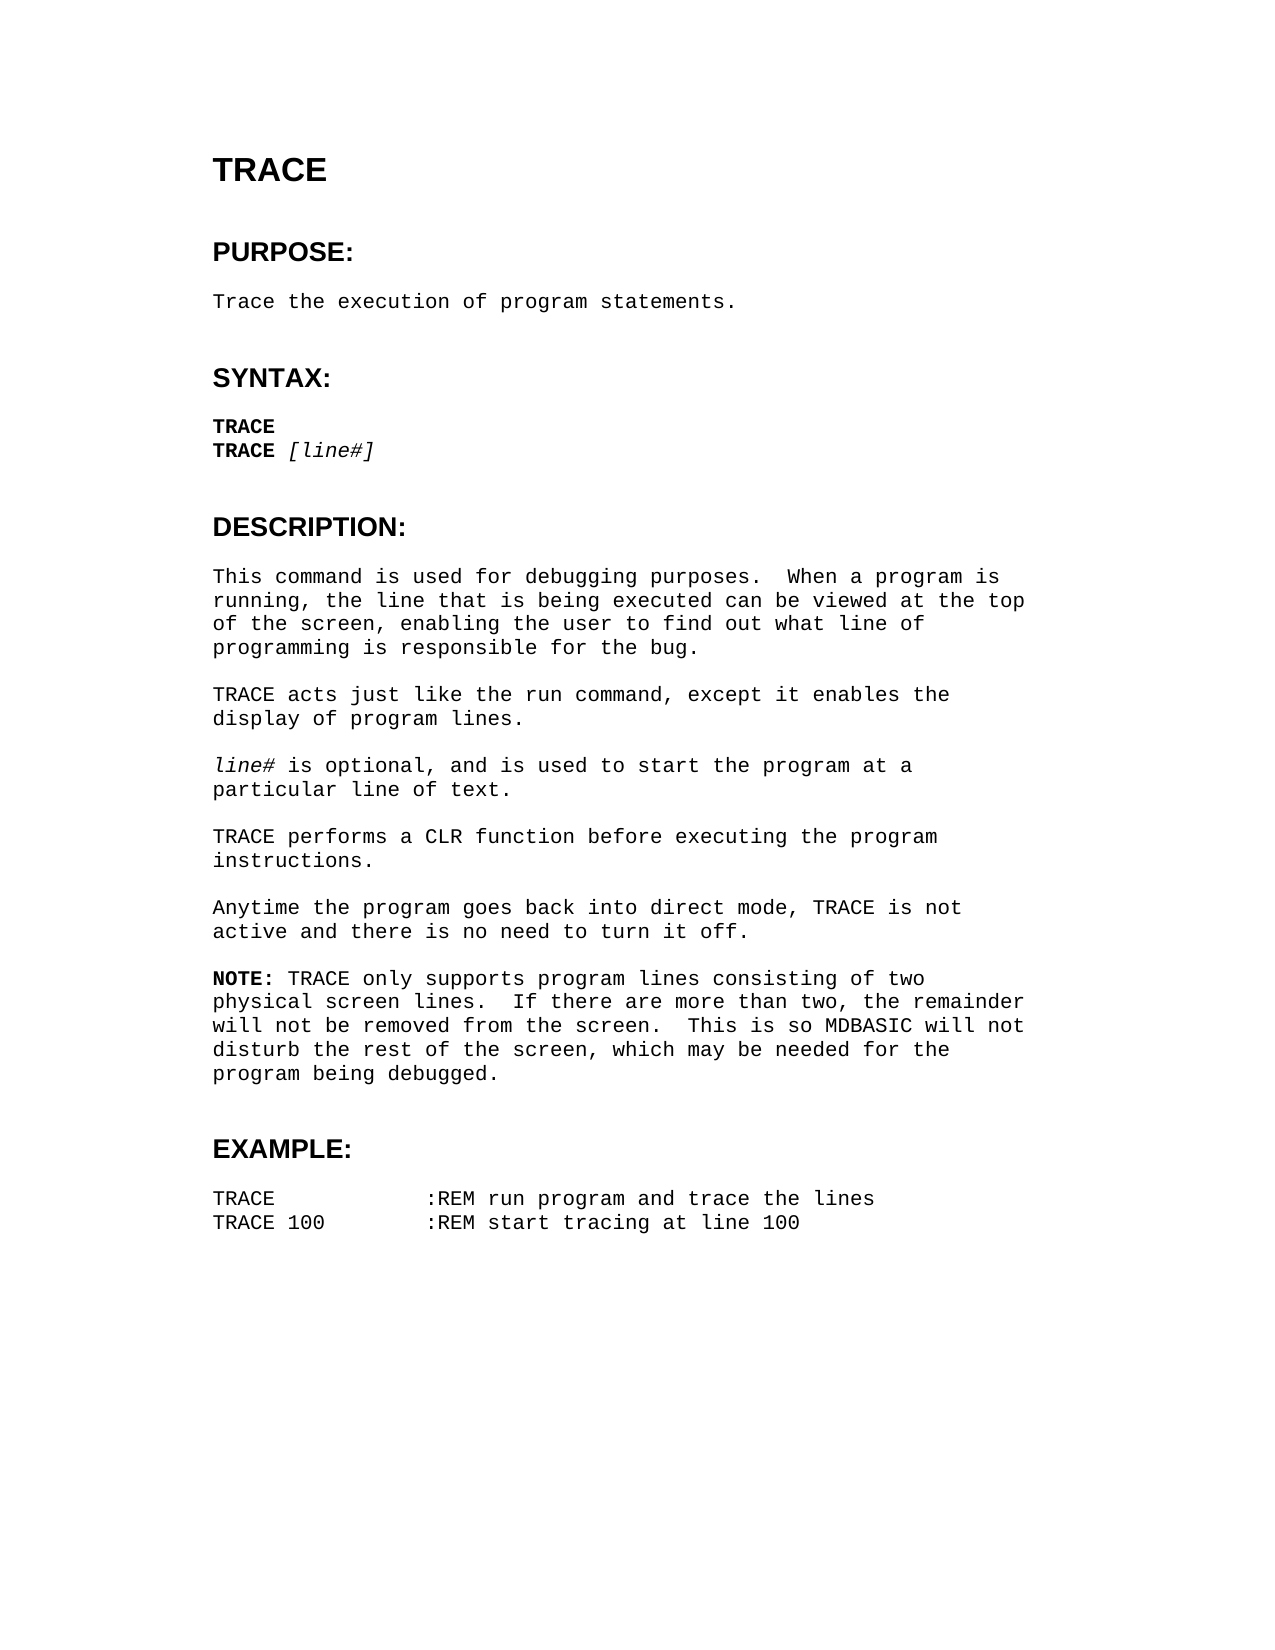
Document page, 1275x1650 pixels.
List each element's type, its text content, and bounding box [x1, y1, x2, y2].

text EXAMPLE: [212, 1133, 1031, 1165]
text NOTE: TRACE only supports program lines consisting of two physical screen lines. If there are more than two, the remainder will not be removed from the screen. This is so MDBASIC will not disturb the rest of the screen, which may be needed for the program being debugged. [212, 968, 1031, 1086]
text TRACE [212, 150, 1031, 188]
text TRACE :REM run program and trace the lines [212, 1188, 1031, 1212]
text DESCRIPTION: [212, 511, 1031, 542]
text This command is used for debugging purposes. When a program is running, the line that is being executed can be viewed at the top of the screen, enabling the user to find out what line of programming is responsible for the bug. [212, 566, 1031, 661]
text TRACE 100 :REM start tracing at line 100 [212, 1212, 1031, 1236]
text TRACE [line#] [212, 440, 1031, 464]
text line# is optional, and is used to start the program at a particular line of text. [212, 755, 1031, 802]
text SYNTAX: [212, 362, 1031, 393]
text PURPOSE: [212, 236, 1031, 267]
text Trace the execution of program statements. [212, 291, 1031, 314]
text TRACE [212, 416, 1031, 440]
text TRACE performs a CLR function before executing the program instructions. [212, 826, 1031, 873]
text Anytime the program goes back into direct mode, TRACE is not active and there is no need to turn it off. [212, 897, 1031, 944]
text TRACE acts just like the run command, except it enables the display of program lines. [212, 684, 1031, 731]
